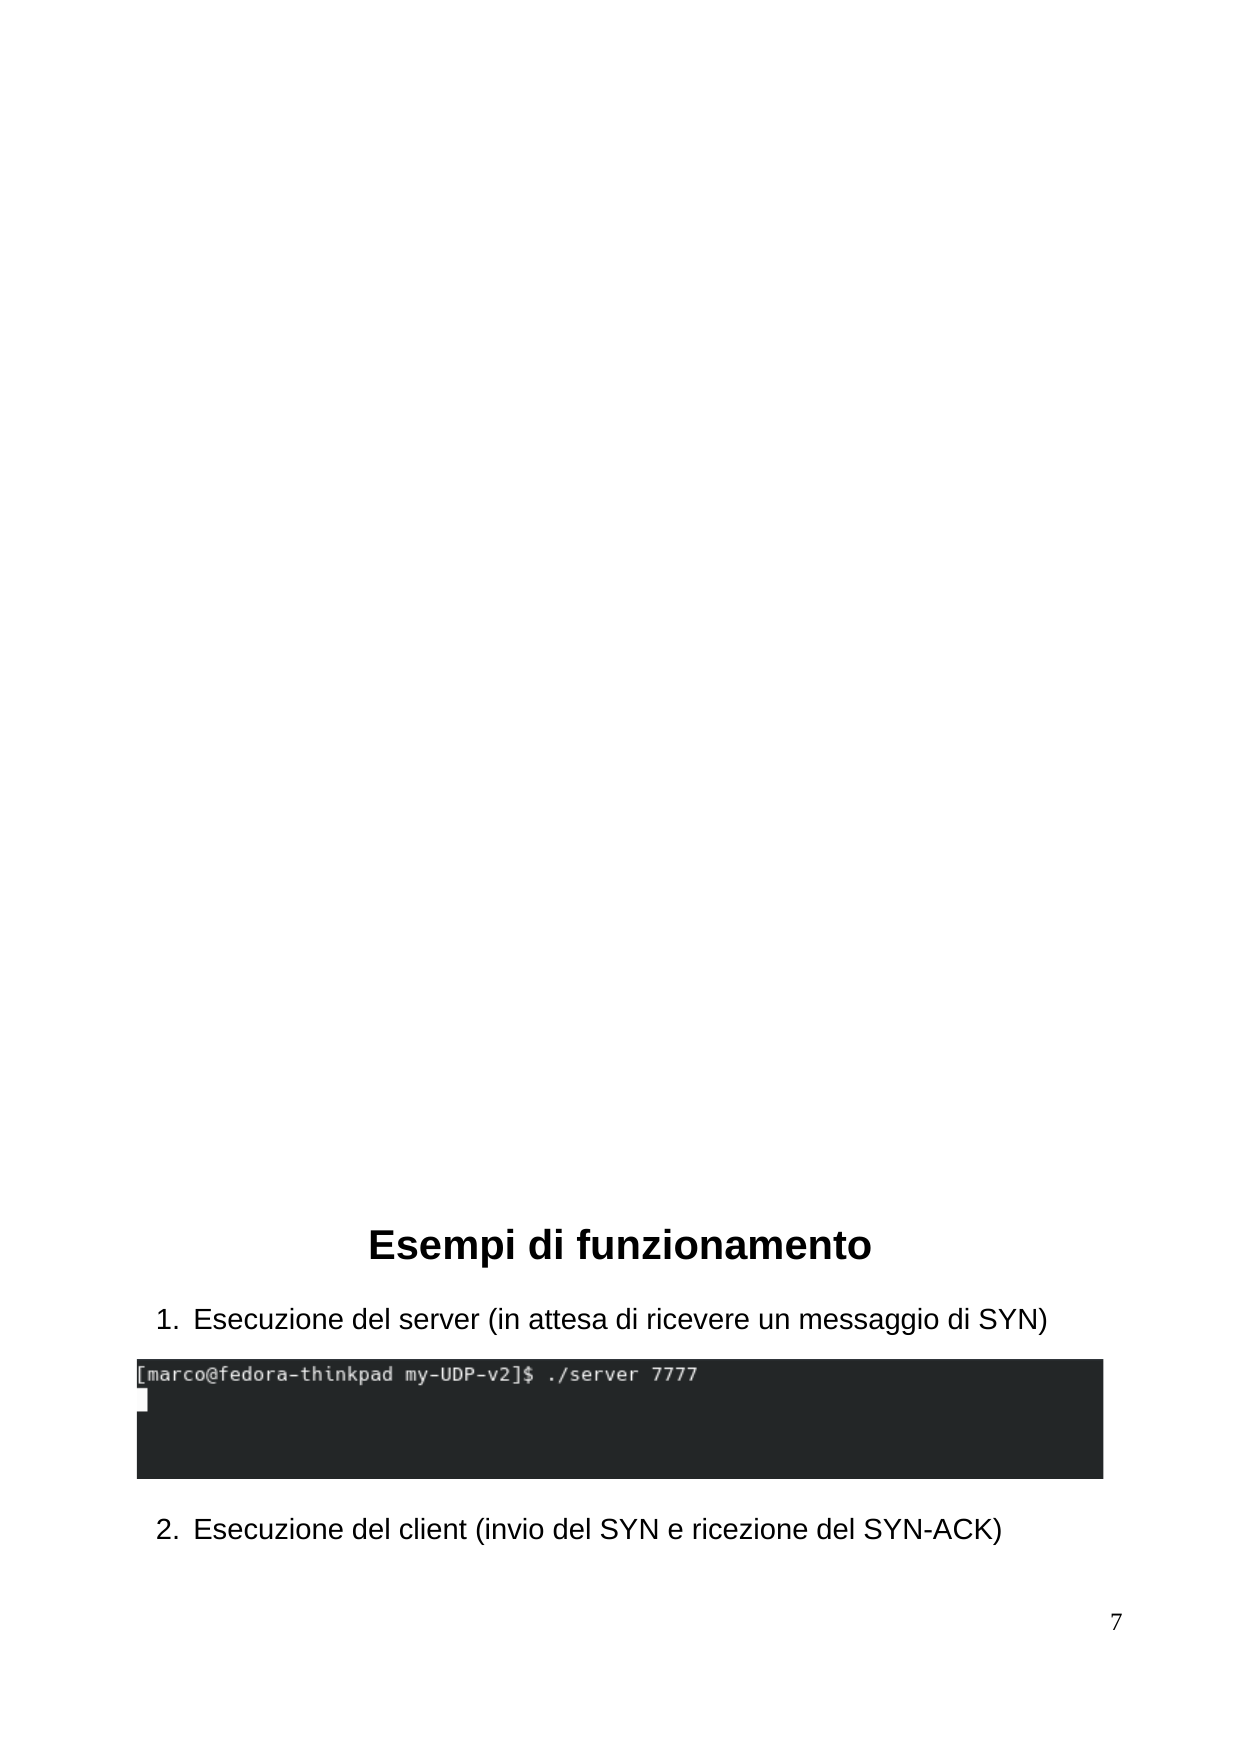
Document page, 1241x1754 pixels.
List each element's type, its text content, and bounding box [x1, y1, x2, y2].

list Esecuzione del client (invio del SYN e ricezione del SYN-ACK) [156, 1512, 1122, 1545]
text Esempi di funzionamento [118, 1220, 1122, 1268]
picture [136, 1359, 1104, 1479]
list Esecuzione del server (in attesa di ricevere un messaggio di SYN) [156, 1302, 1122, 1335]
